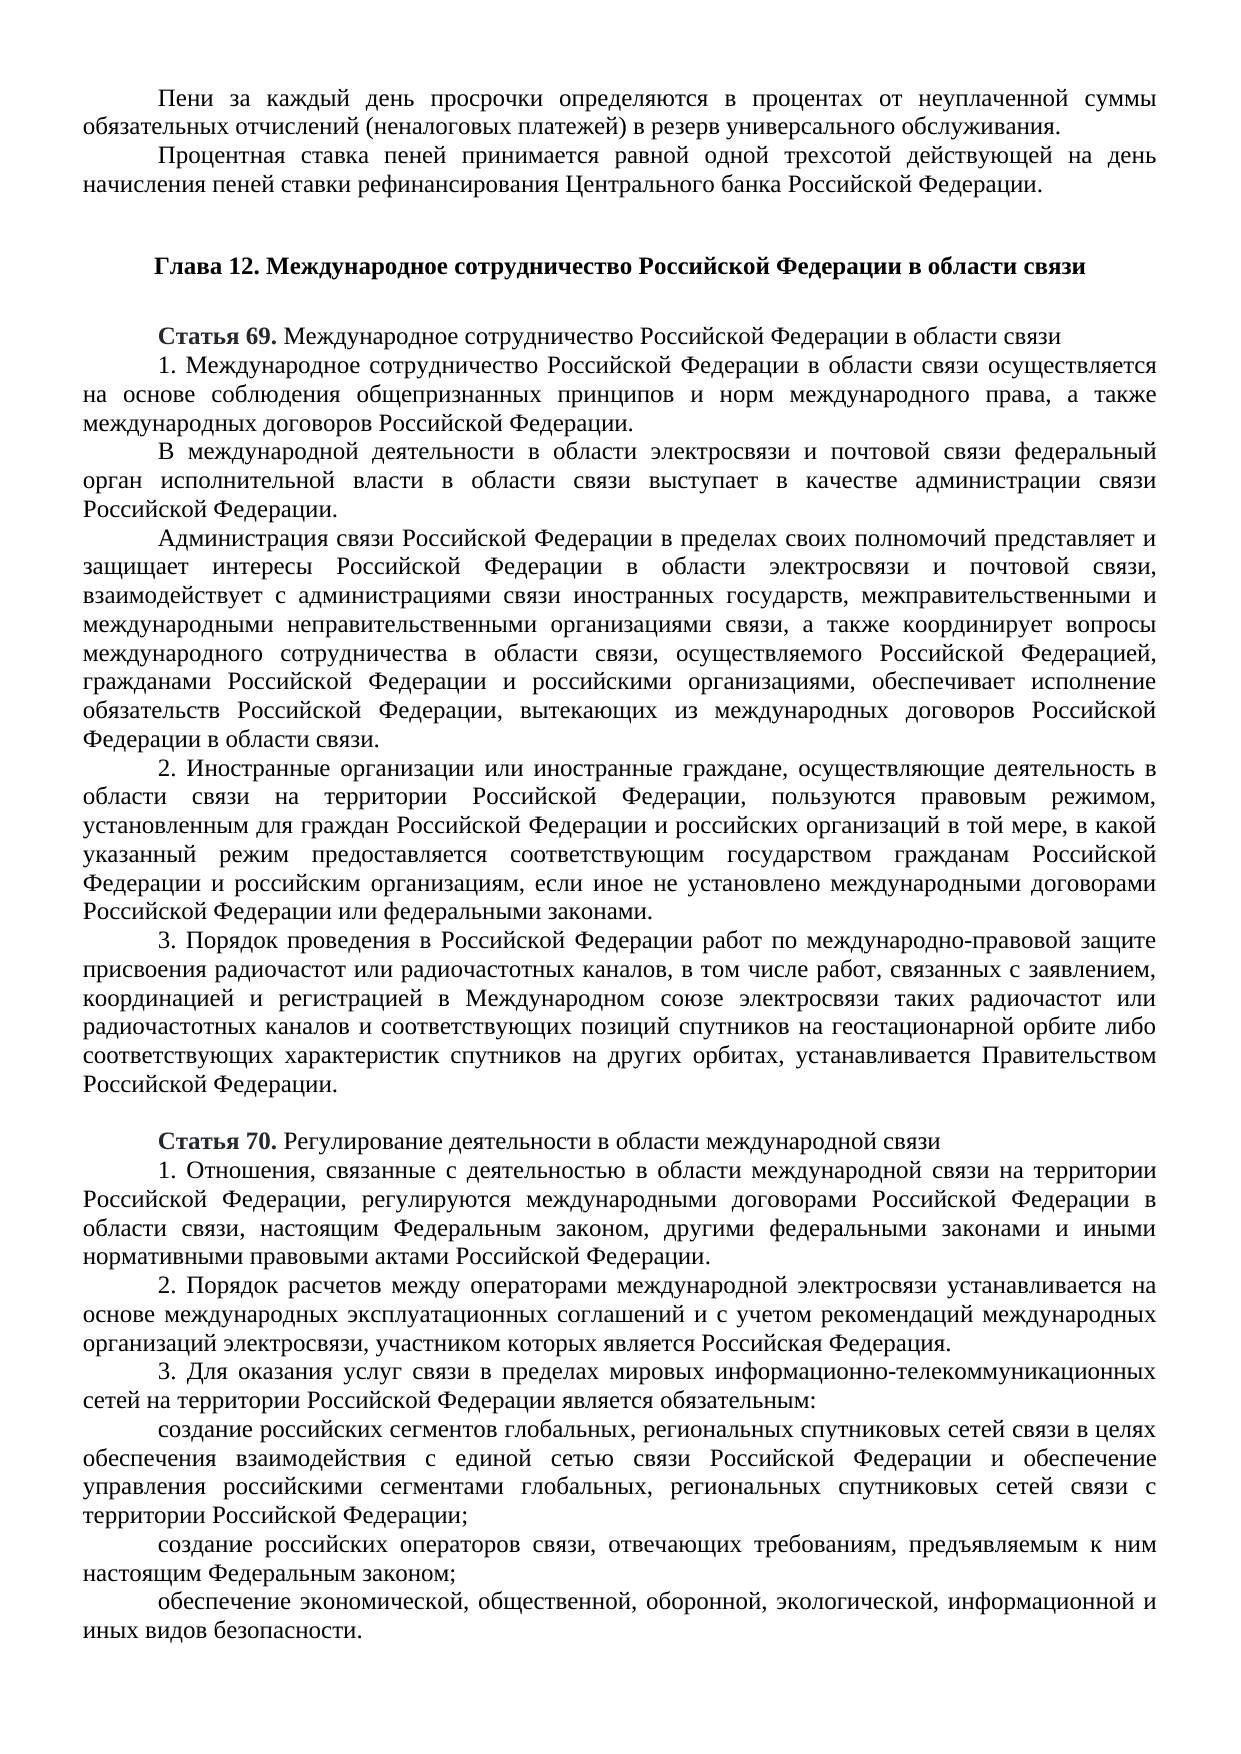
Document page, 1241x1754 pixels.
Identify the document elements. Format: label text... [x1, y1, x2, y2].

text создание российских сегментов глобальных, региональных спутниковых сетей связи в целях обеспечения взаимодействия с единой сетью связи Российской Федерации и обеспечение управления российскими сегментами глобальных, региональных спутниковых сетей связи с территории Российской Федерации; [83, 1414, 1157, 1529]
text Пени за каждый день просрочки определяются в процентах от неуплаченной суммы обязательных отчислений (неналоговых платежей) в резерв универсального обслуживания. [83, 83, 1157, 140]
text 2. Порядок расчетов между операторами международной электросвязи устанавливается на основе международных эксплуатационных соглашений и с учетом рекомендаций международных организаций электросвязи, участником которых является Российская Федерация. [83, 1270, 1157, 1356]
text В международной деятельности в области электросвязи и почтовой связи федеральный орган исполнительной власти в области связи выступает в качестве администрации связи Российской Федерации. [83, 436, 1157, 523]
text Процентная ставка пеней принимается равной одной трехсотой действующей на день начисления пеней ставки рефинансирования Центрального банка Российской Федерации. [83, 140, 1157, 198]
text 3. Для оказания услуг связи в пределах мировых информационно-телекоммуникационных сетей на территории Российской Федерации является обязательным: [83, 1356, 1157, 1414]
text Статья 69. Международное сотрудничество Российской Федерации в области связи [158, 321, 1157, 350]
text создание российских операторов связи, отвечающих требованиям, предъявляемым к ним настоящим Федеральным законом; [83, 1529, 1157, 1586]
subtitle Глава 12. Международное сотрудничество Российской Федерации в области связи [83, 251, 1157, 280]
text 2. Иностранные организации или иностранные граждане, осуществляющие деятельность в области связи на территории Российской Федерации, пользуются правовым режимом, установленным для граждан Российской Федерации и российских организаций в той мере, в какой указанный режим предоставляется соответствующим государством гражданам Российской Федерации и российским организациям, если иное не установлено международными договорами Российской Федерации или федеральными законами. [83, 753, 1157, 925]
text Администрация связи Российской Федерации в пределах своих полномочий представляет и защищает интересы Российской Федерации в области электросвязи и почтовой связи, взаимодействует с администрациями связи иностранных государств, межправительственными и международными неправительственными организациями связи, а также координирует вопросы международного сотрудничества в области связи, осуществляемого Российской Федерацией, гражданами Российской Федерации и российскими организациями, обеспечивает исполнение обязательств Российской Федерации, вытекающих из международных договоров Российской Федерации в области связи. [83, 523, 1157, 753]
text 1. Отношения, связанные с деятельностью в области международной связи на территории Российской Федерации, регулируются международными договорами Российской Федерации в области связи, настоящим Федеральным законом, другими федеральными законами и иными нормативными правовыми актами Российской Федерации. [83, 1155, 1157, 1270]
text обеспечение экономической, общественной, оборонной, экологической, информационной и иных видов безопасности. [83, 1586, 1157, 1644]
text 3. Порядок проведения в Российской Федерации работ по международно-правовой защите присвоения радиочастот или радиочастотных каналов, в том числе работ, связанных с заявлением, координацией и регистрацией в Международном союзе электросвязи таких радиочастот или радиочастотных каналов и соответствующих позиций спутников на геостационарной орбите либо соответствующих характеристик спутников на других орбитах, устанавливается Правительством Российской Федерации. [83, 925, 1157, 1098]
text Статья 70. Регулирование деятельности в области международной связи [158, 1126, 1157, 1155]
text 1. Международное сотрудничество Российской Федерации в области связи осуществляется на основе соблюдения общепризнанных принципов и норм международного права, а также международных договоров Российской Федерации. [83, 350, 1157, 436]
